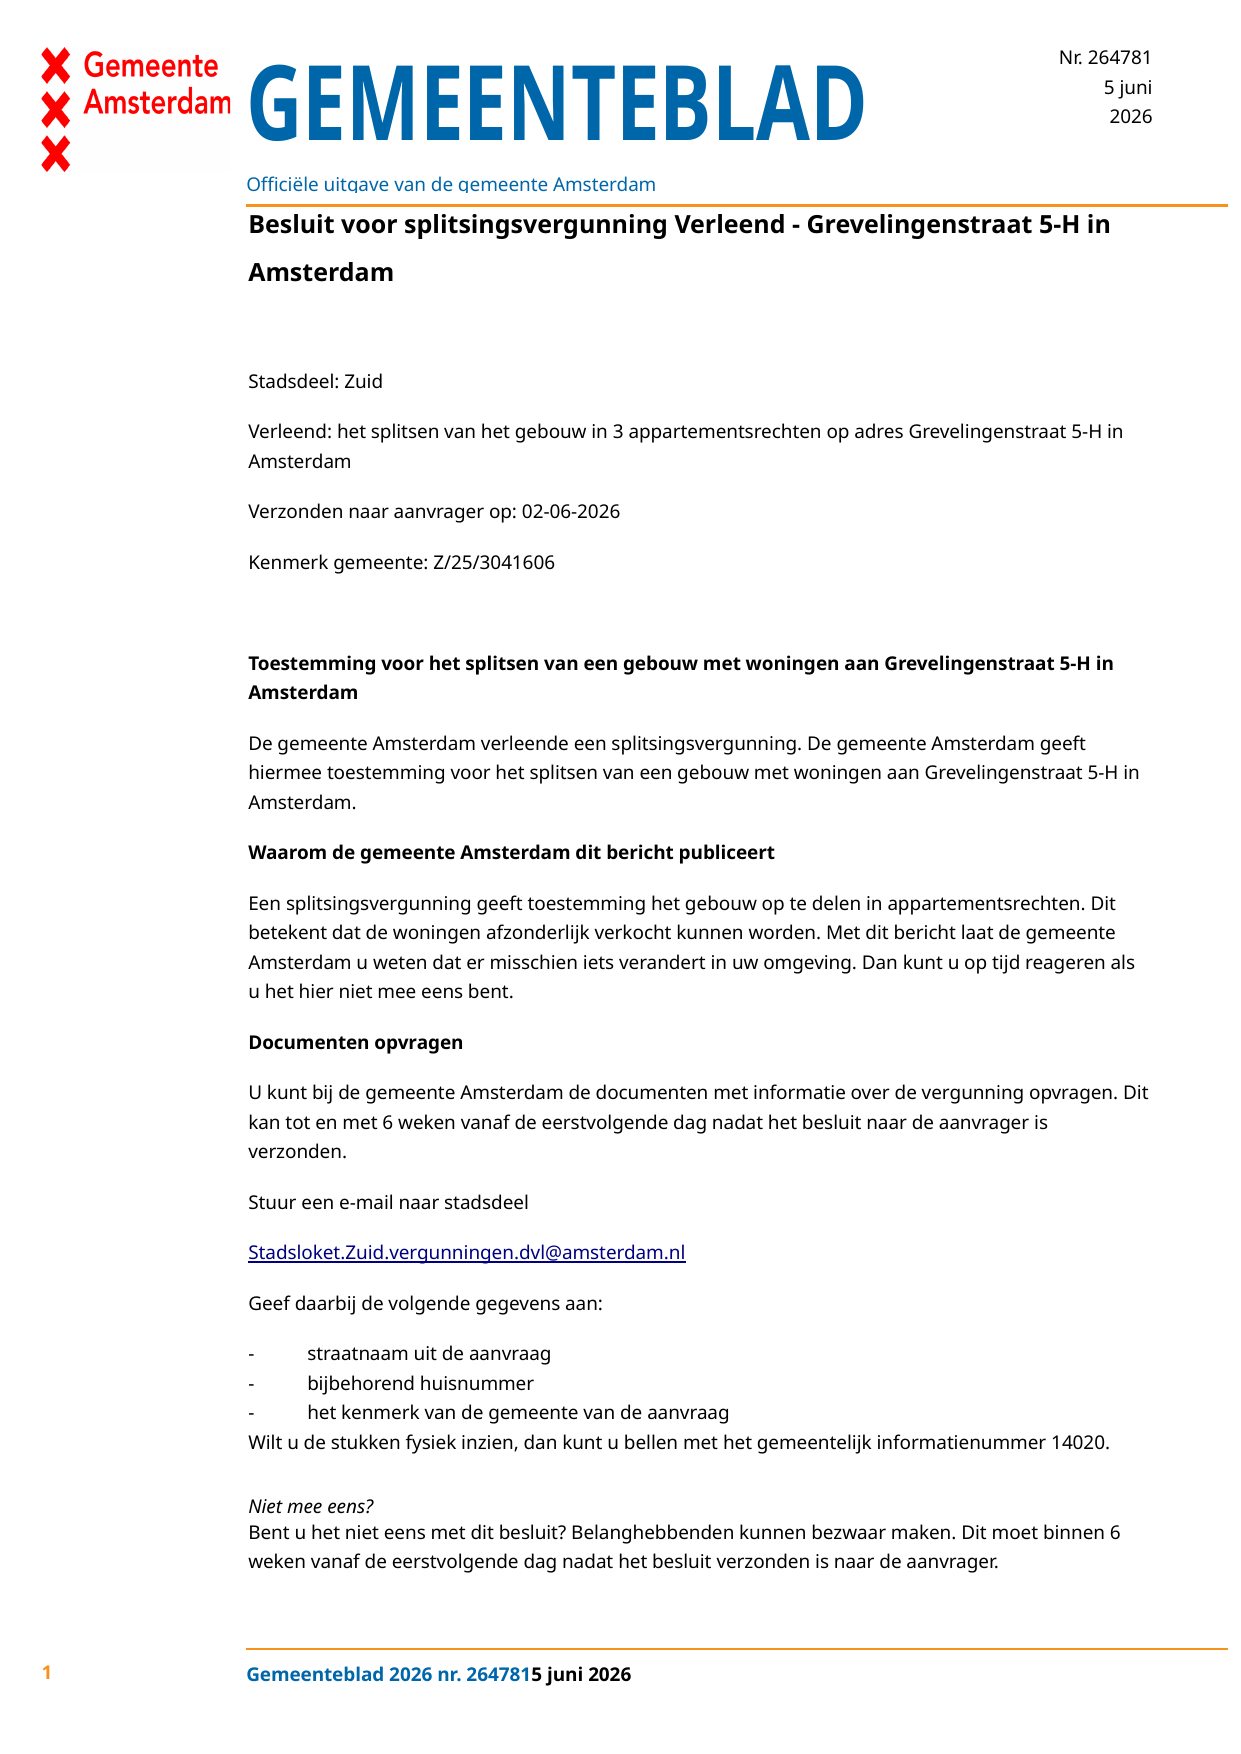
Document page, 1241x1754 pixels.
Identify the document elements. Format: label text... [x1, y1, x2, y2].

picture [41, 47, 231, 172]
text Kenmerk gemeente: Z/25/3041606 [248, 549, 1152, 575]
text Niet mee eens? [248, 1493, 1152, 1519]
text Wilt u de stukken fysiek inzien, dan kunt u bellen met het gemeentelijk informatienummer 14020. [248, 1429, 1152, 1455]
text Bent u het niet eens met dit besluit? Belanghebbenden kunnen bezwaar maken. Dit moet binnen 6 weken vanaf de eerstvolgende dag nadat het besluit verzonden is naar de aanvrager. [248, 1519, 1152, 1574]
text Waarom de gemeente Amsterdam dit bericht publiceert [248, 839, 1152, 865]
list bijbehorend huisnummer [248, 1370, 1152, 1396]
text U kunt bij de gemeente Amsterdam de documenten met informatie over de vergunning opvragen. Dit kan tot en met 6 weken vanaf de eerstvolgende dag nadat het besluit naar de aanvrager is verzonden. [248, 1079, 1152, 1164]
text Een splitsingsvergunning geeft toestemming het gebouw op te delen in appartementsrechten. Dit betekent dat de woningen afzonderlijk verkocht kunnen worden. Met dit bericht laat de gemeente Amsterdam u weten dat er misschien iets verandert in uw omgeving. Dan kunt u op tijd reageren als u het hier niet mee eens bent. [248, 890, 1152, 1004]
text Toestemming voor het splitsen van een gebouw met woningen aan Grevelingenstraat 5-H in Amsterdam [248, 650, 1152, 705]
text Documenten opvragen [248, 1029, 1152, 1055]
text Verleend: het splitsen van het gebouw in 3 appartementsrechten op adres Grevelingenstraat 5-H in Amsterdam [248, 419, 1152, 474]
text Geef daarbij de volgende gegevens aan: [248, 1290, 1152, 1316]
text De gemeente Amsterdam verleende een splitsingsvergunning. De gemeente Amsterdam geeft hiermee toestemming voor het splitsen van een gebouw met woningen aan Grevelingenstraat 5-H in Amsterdam. [248, 730, 1152, 815]
text Stuur een e-mail naar stadsdeel [248, 1189, 1152, 1215]
text Besluit voor splitsingsvergunning Verleend - Grevelingenstraat 5-H in Amsterdam [248, 207, 1152, 288]
text Verzonden naar aanvrager op: 02-06-2026 [248, 499, 1152, 524]
text Stadsdeel: Zuid [248, 368, 1152, 394]
list straatnaam uit de aanvraag [248, 1340, 1152, 1366]
text Stadsloket.Zuid.vergunningen.dvl@amsterdam.nl [248, 1239, 1152, 1265]
list het kenmerk van de gemeente van de aanvraag [248, 1399, 1152, 1425]
